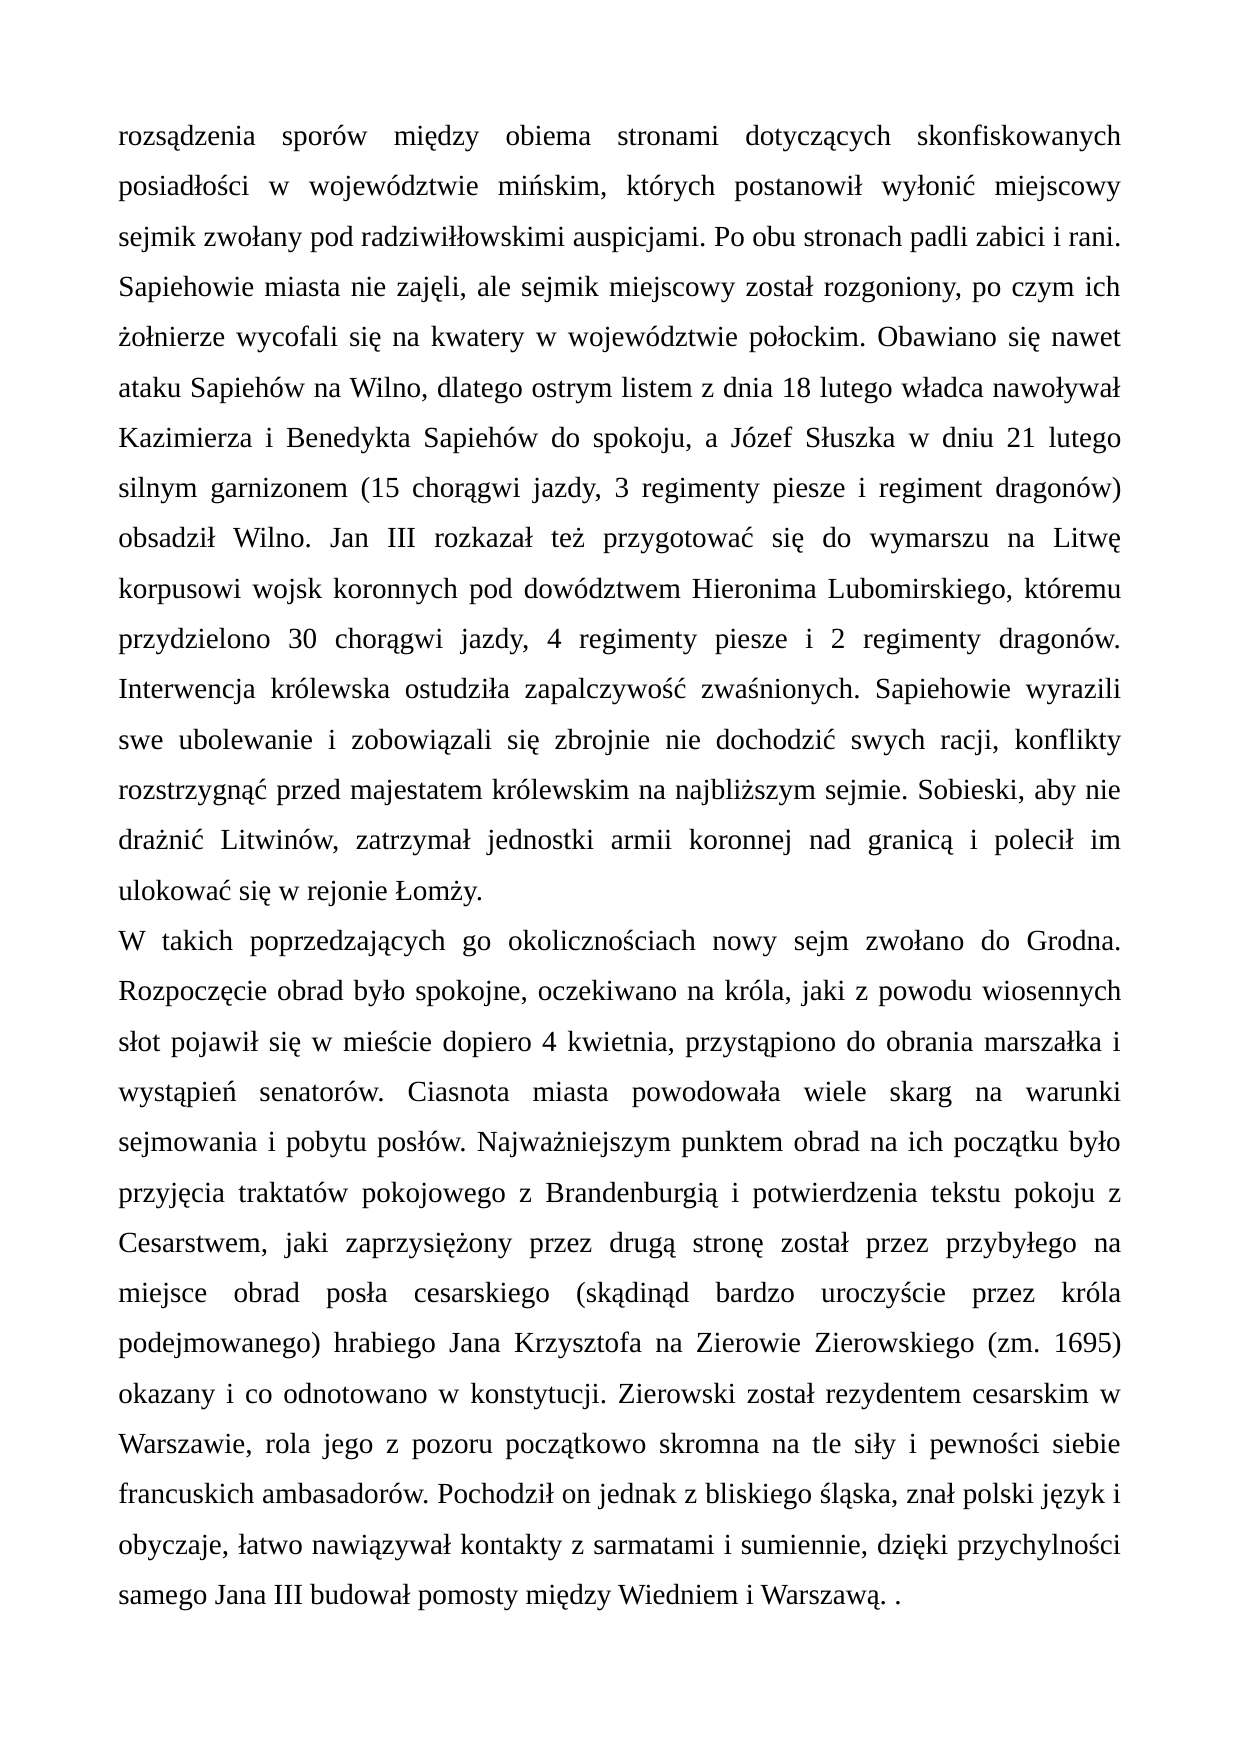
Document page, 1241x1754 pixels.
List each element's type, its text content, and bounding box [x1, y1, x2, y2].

text rozsądzenia sporów między obiema stronami dotyczących skonfiskowanych posiadłości w województwie mińskim, których postanowił wyłonić miejscowy sejmik zwołany pod radziwiłłowskimi auspicjami. Po obu stronach padli zabici i rani. Sapiehowie miasta nie zajęli, ale sejmik miejscowy został rozgoniony, po czym ich żołnierze wycofali się na kwatery w województwie połockim. Obawiano się nawet ataku Sapiehów na Wilno, dlatego ostrym listem z dnia 18 lutego władca nawoływał Kazimierza i Benedykta Sapiehów do spokoju, a Józef Słuszka w dniu 21 lutego silnym garnizonem (15 chorągwi jazdy, 3 regimenty piesze i regiment dragonów) obsadził Wilno. Jan III rozkazał też przygotować się do wymarszu na Litwę korpusowi wojsk koronnych pod dowództwem Hieronima Lubomirskiego, któremu przydzielono 30 chorągwi jazdy, 4 regimenty piesze i 2 regimenty dragonów. Interwencja królewska ostudziła zapalczywość zwaśnionych. Sapiehowie wyrazili swe ubolewanie i zobowiązali się zbrojnie nie dochodzić swych racji, konflikty rozstrzygnąć przed majestatem królewskim na najbliższym sejmie. Sobieski, aby nie drażnić Litwinów, zatrzymał jednostki armii koronnej nad granicą i polecił im ulokować się w rejonie Łomży. [118, 118, 1122, 906]
text W takich poprzedzających go okolicznościach nowy sejm zwołano do Grodna. Rozpoczęcie obrad było spokojne, oczekiwano na króla, jaki z powodu wiosennych słot pojawił się w mieście dopiero 4 kwietnia, przystąpiono do obrania marszałka i wystąpień senatorów. Ciasnota miasta powodowała wiele skarg na warunki sejmowania i pobytu posłów. Najważniejszym punktem obrad na ich początku było przyjęcia traktatów pokojowego z Brandenburgią i potwierdzenia tekstu pokoju z Cesarstwem, jaki zaprzysiężony przez drugą stronę został przez przybyłego na miejsce obrad posła cesarskiego (skądinąd bardzo uroczyście przez króla podejmowanego) hrabiego Jana Krzysztofa na Zierowie Zierowskiego (zm. 1695) okazany i co odnotowano w konstytucji. Zierowski został rezydentem cesarskim w Warszawie, rola jego z pozoru początkowo skromna na tle siły i pewności siebie francuskich ambasadorów. Pochodził on jednak z bliskiego śląska, znał polski język i obyczaje, łatwo nawiązywał kontakty z sarmatami i sumiennie, dzięki przychylności samego Jana III budował pomosty między Wiedniem i Warszawą. . [118, 923, 1122, 1611]
